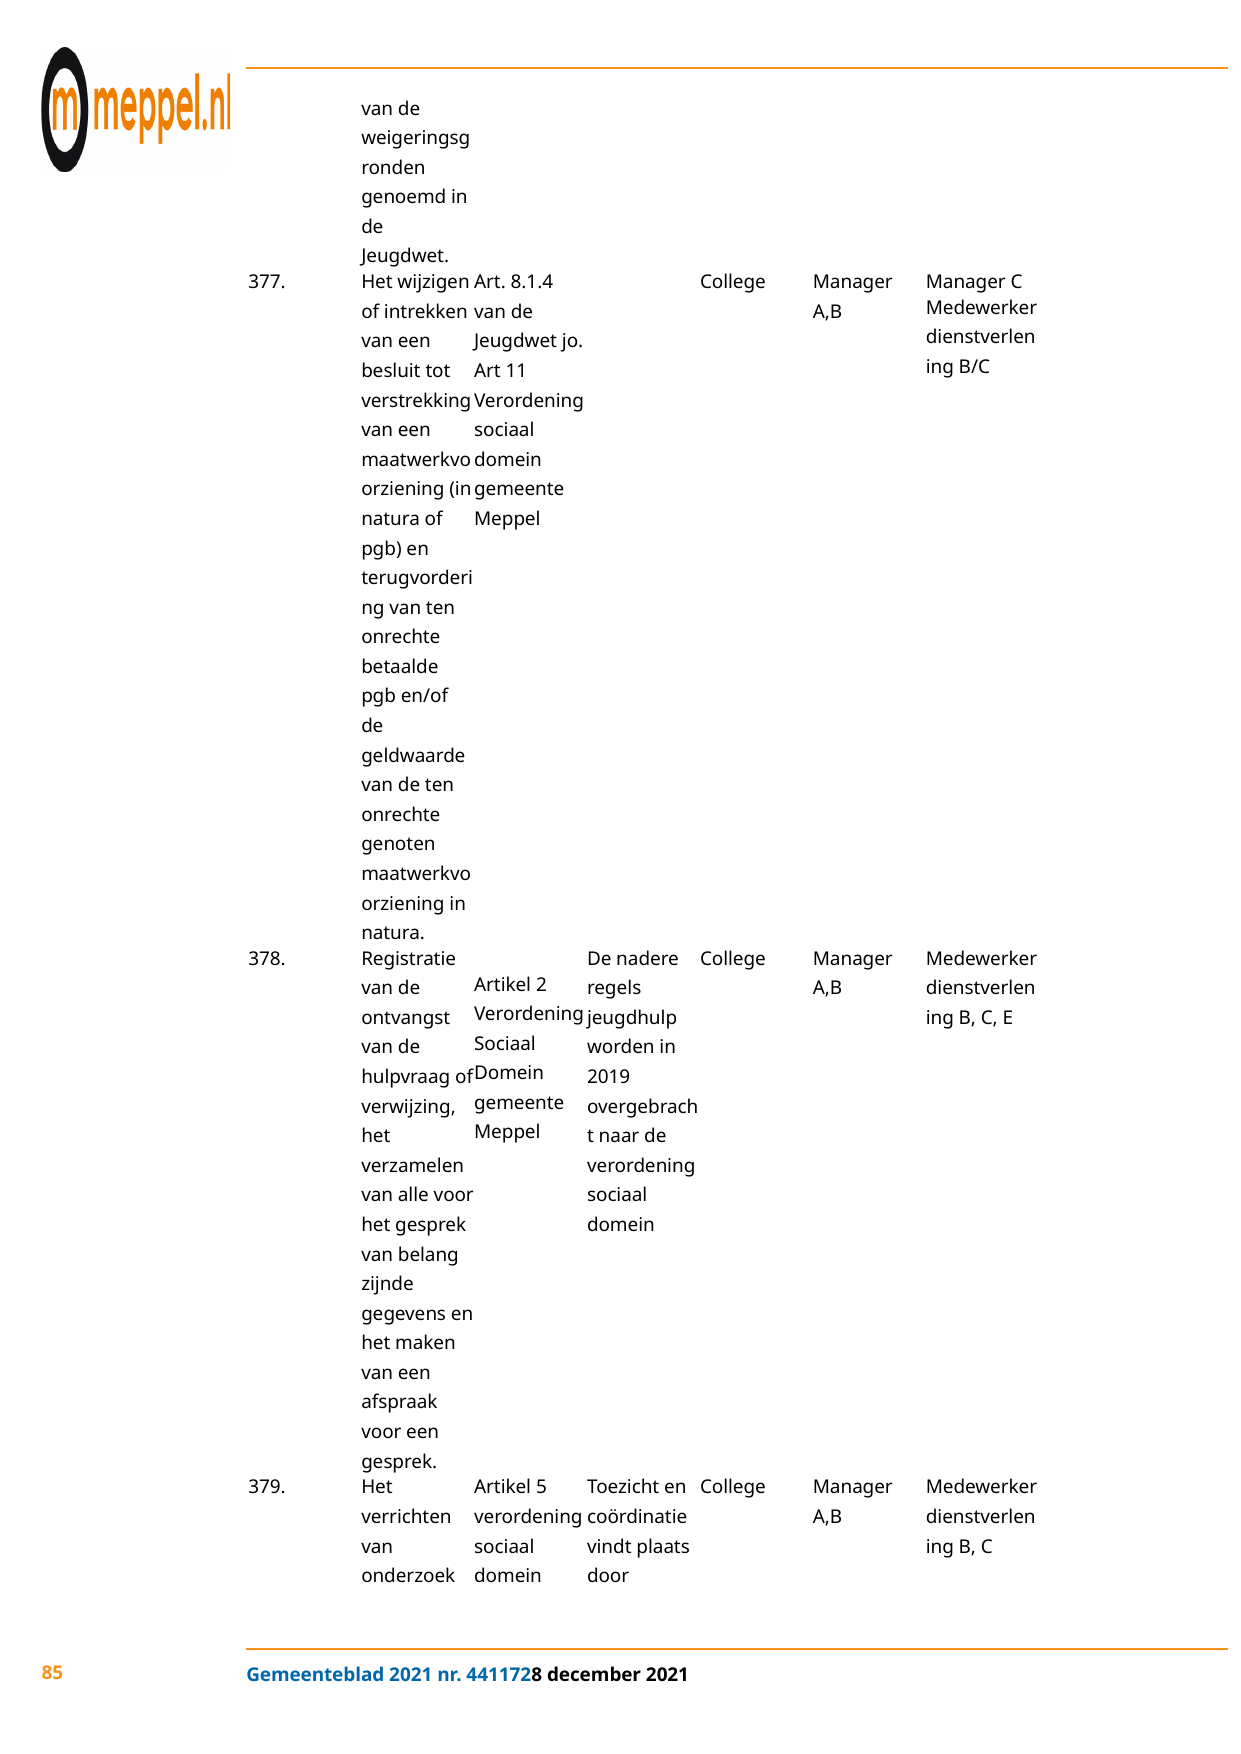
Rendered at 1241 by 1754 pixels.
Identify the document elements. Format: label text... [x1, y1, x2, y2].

table_cell Artikel 5 verordening sociaal domein [474, 1474, 587, 1588]
table_cell Het verrichten van onderzoek [361, 1474, 474, 1588]
table_cell De nadere regels jeugdhulp worden in 2019 overgebracht naar de verordening sociaal domein [587, 945, 700, 1474]
table_cell Manager A,B [813, 1474, 926, 1588]
table_cell Manager A,B [813, 269, 926, 945]
picture [41, 47, 231, 172]
table_cell Medewerker dienstverlening B, C, E [926, 945, 1038, 1474]
table_cell Registratie van de ontvangst van de hulpvraag of verwijzing, het verzamelen van alle voor het gesprek van belang zijnde gegevens en het maken van een afspraak voor een gesprek. [361, 945, 474, 1474]
table_cell 379. [248, 1474, 361, 1588]
table_cell van de weigeringsgronden genoemd in de Jeugdwet. [361, 95, 474, 268]
table_cell [700, 95, 813, 268]
table_cell [1039, 1499, 1152, 1588]
table_cell Manager A,B [813, 945, 926, 1474]
table_cell Het wijzigen of intrekken van een besluit tot verstrekking van een maatwerkvoorziening (in natura of pgb) en terugvordering van ten onrechte betaalde pgb en/of de geldwaarde van de ten onrechte genoten maatwerkvoorziening in natura. [361, 269, 474, 945]
table_cell [926, 95, 1038, 268]
table_cell Artikel 2 Verordening Sociaal Domein gemeente Meppel [474, 971, 587, 1474]
table_cell College [700, 269, 813, 945]
table_cell [587, 95, 700, 268]
table_cell Medewerker dienstverlening B, C [926, 1474, 1038, 1588]
table_cell [474, 945, 587, 971]
table_cell [474, 95, 587, 268]
table_cell Toezicht en coördinatie vindt plaats door [587, 1474, 700, 1588]
table_cell [813, 95, 926, 268]
table_cell Art. 8.1.4 van de Jeugdwet jo. Art 11 Verordening sociaal domein gemeente Meppel [474, 269, 587, 945]
table_cell 378. [248, 945, 361, 1474]
table_cell [587, 269, 700, 945]
table_cell Manager C [926, 269, 1038, 294]
table_cell College [700, 1474, 813, 1588]
table_cell Medewerker dienstverlening B/C [926, 294, 1038, 945]
table_cell [248, 95, 361, 268]
table_cell 377. [248, 269, 361, 945]
table_cell College [700, 945, 813, 1474]
